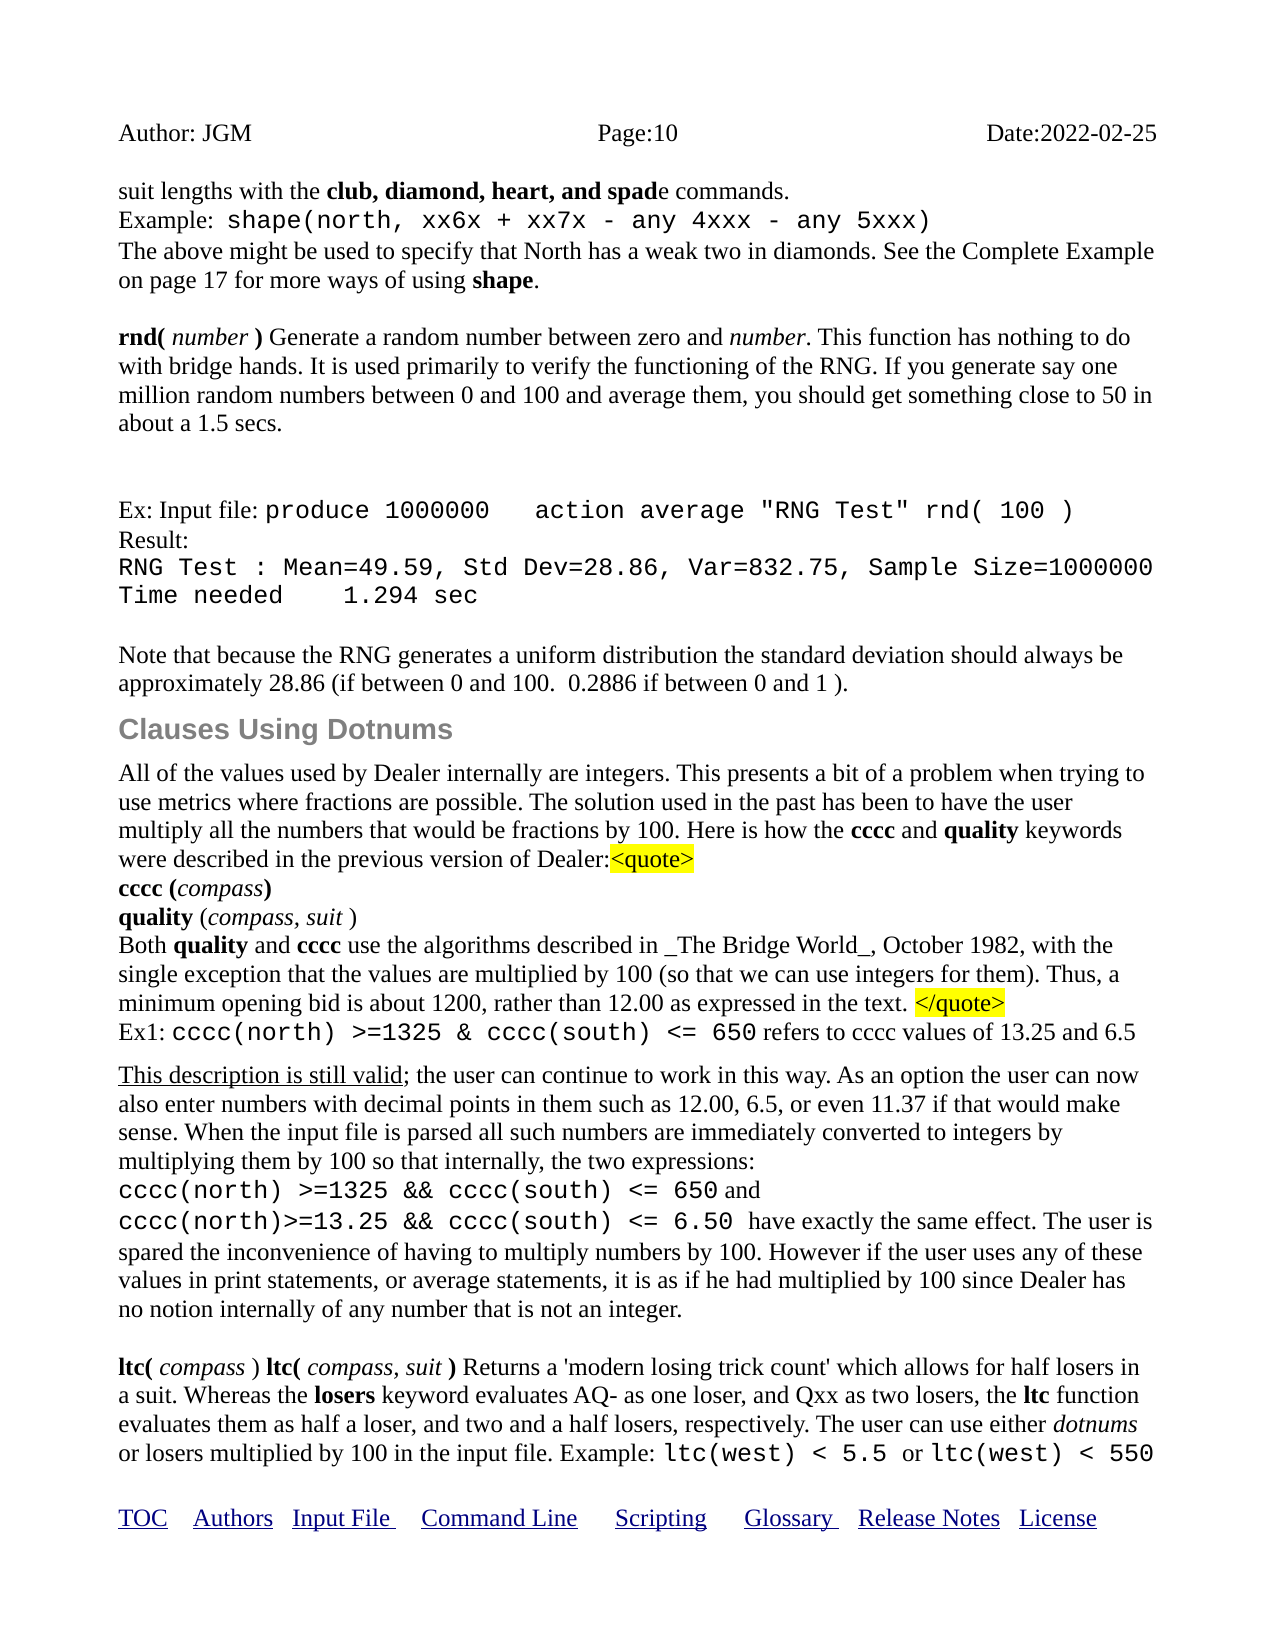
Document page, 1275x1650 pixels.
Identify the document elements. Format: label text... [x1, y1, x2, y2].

subtitle Clauses Using Dotnums [118, 712, 1157, 745]
text ltc( compass ) ltc( compass, suit ) Returns a 'modern losing trick count' which allows for half losers in a suit. Whereas the losers keyword evaluates AQ- as one loser, and Qxx as two losers, the ltc function evaluates them as half a loser, and two and a half losers, respectively. The user can use either dotnums or losers multiplied by 100 in the input file. Example: ltc(west) < 5.5 or ltc(west) < 550 [118, 1352, 1157, 1469]
text Result: [118, 526, 1157, 554]
text cccc(north)>=13.25 && cccc(south) <= 6.50 have exactly the same effect. The user is spared the inconvenience of having to multiply numbers by 100. However if the user uses any of these values in print statements, or average statements, it is as if he had multiplied by 100 since Dealer has no notion internally of any number that is not an integer. [118, 1206, 1157, 1323]
text Ex: Input file: produce 1000000 action average "RNG Test" rnd( 100 ) [118, 495, 1157, 526]
text cccc(north) >=1325 && cccc(south) <= 650 and [118, 1175, 1157, 1206]
text This description is still valid; the user can continue to work in this way. As an option the user can now also enter numbers with decimal points in them such as 12.00, 6.5, or even 11.37 if that would make sense. When the input file is parsed all such numbers are immediately converted to integers by multiplying them by 100 so that internally, the two expressions: [118, 1060, 1157, 1175]
text suit lengths with the club, diamond, heart, and spade commands. [118, 176, 1157, 205]
text The above might be used to specify that North has a weak two in diamonds. See the Complete Example on page 17 for more ways of using shape. [118, 236, 1157, 293]
text quality (compass, suit ) Both quality and cccc use the algorithms described in _The Bridge World_, October 1982, with the single exception that the values are multiplied by 100 (so that we can use integers for them). Thus, a minimum opening bid is about 1200, rather than 12.00 as expressed in the text. </quote> [118, 902, 1157, 1017]
text All of the values used by Dealer internally are integers. This presents a bit of a problem when trying to use metrics where fractions are possible. The solution used in the past has been to have the user multiply all the numbers that would be fractions by 100. Here is how the cccc and quality keywords were described in the previous version of Dealer:<quote> [118, 758, 1157, 873]
text RNG Test : Mean=49.59, Std Dev=28.86, Var=832.75, Sample Size=1000000 [118, 554, 1157, 583]
text Example: shape(north, xx6x + xx7x - any 4xxx - any 5xxx) [118, 205, 1157, 236]
text cccc (compass) [118, 873, 1157, 902]
text Ex1: cccc(north) >=1325 & cccc(south) <= 650 refers to cccc values of 13.25 and 6.5 [118, 1017, 1157, 1047]
text rnd( number ) Generate a random number between zero and number. This function has nothing to do with bridge hands. It is used primarily to verify the functioning of the RNG. If you generate say one million random numbers between 0 and 100 and average them, you should get something close to 50 in about a 1.5 secs. [118, 322, 1157, 437]
text Note that because the RNG generates a uniform distribution the standard deviation should always be approximately 28.86 (if between 0 and 100. 0.2886 if between 0 and 1 ). [118, 640, 1157, 697]
text Time needed 1.294 sec [118, 583, 1157, 611]
